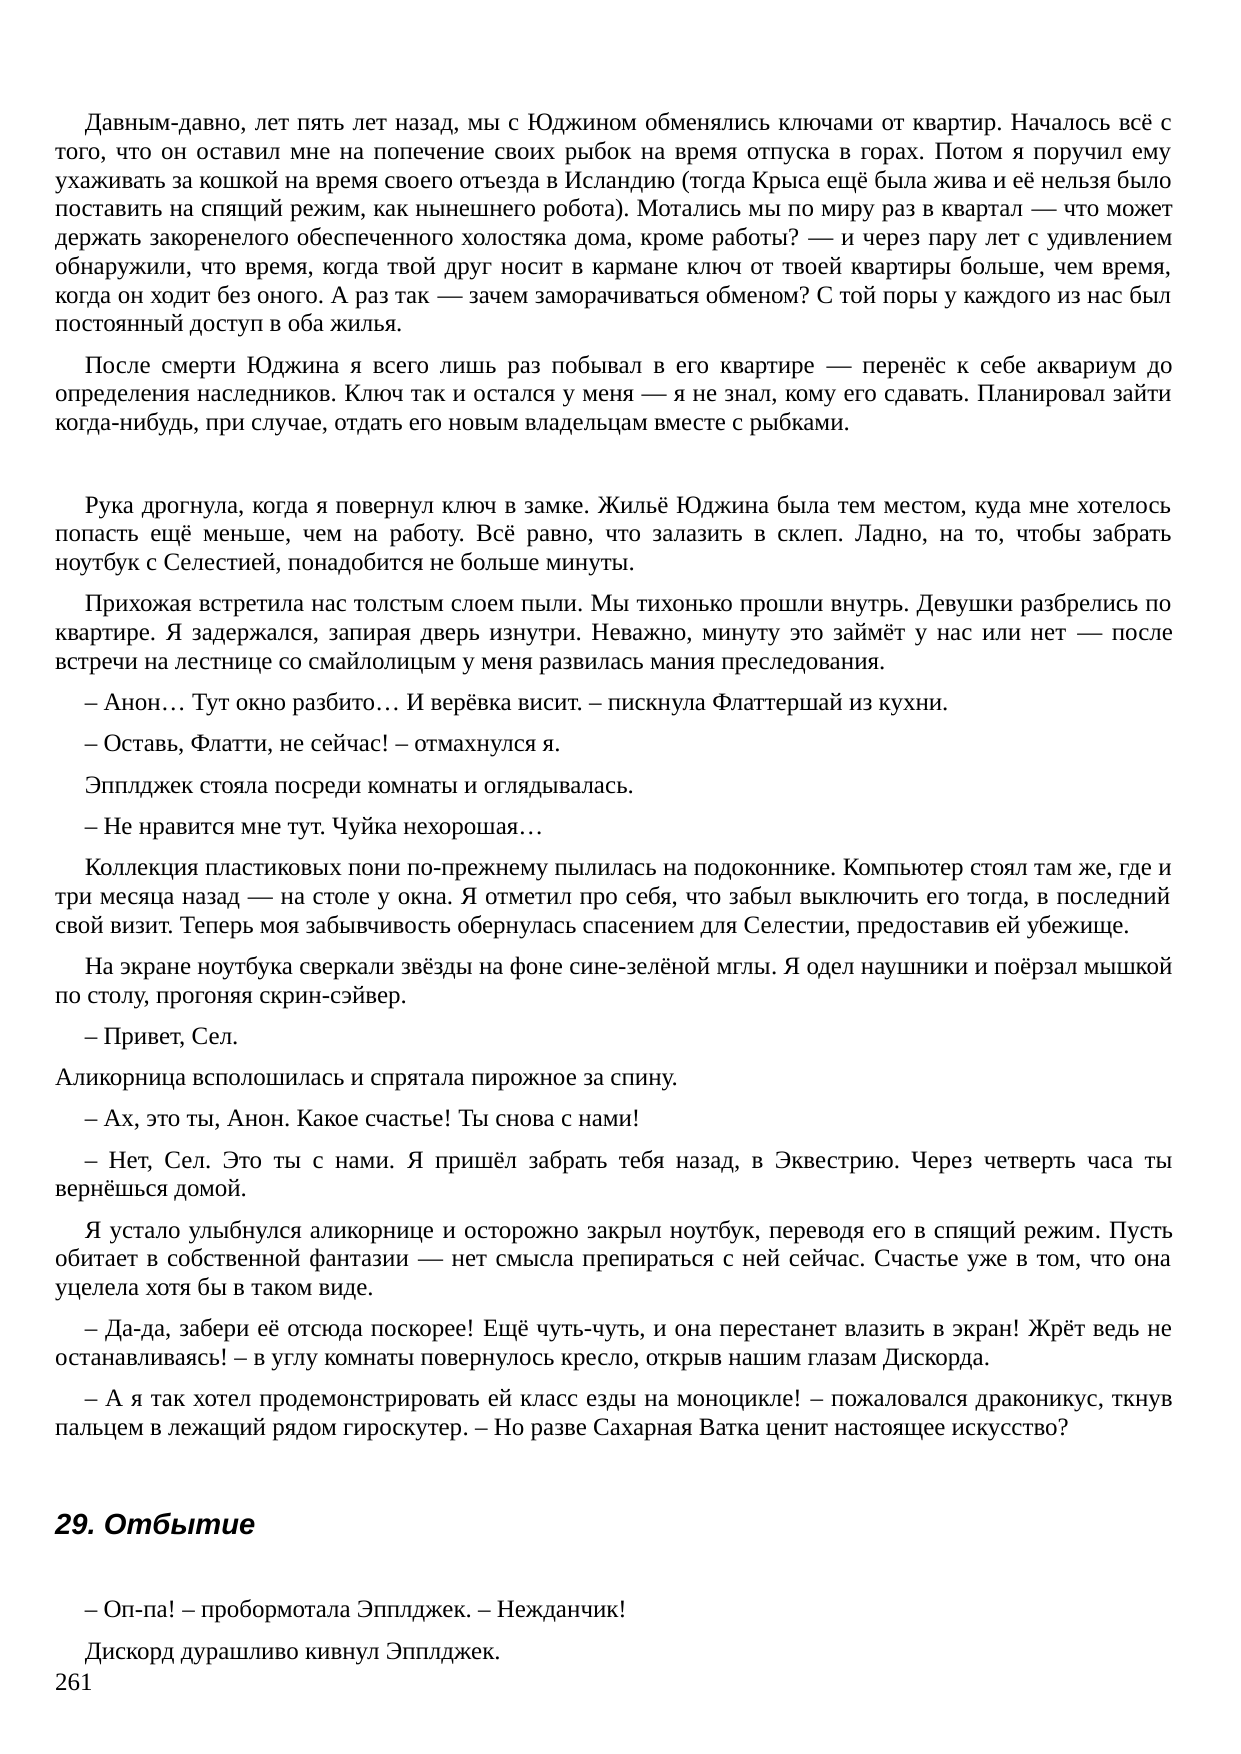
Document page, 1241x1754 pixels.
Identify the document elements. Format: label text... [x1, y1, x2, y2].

text – А я так хотел продемонстрировать ей класс езды на моноцикле! – пожаловался драконикус, ткнув пальцем в лежащий рядом гироскутер. – Но разве Сахарная Ватка ценит настоящее искусство? [55, 1383, 1173, 1441]
text Коллекция пластиковых пони по-прежнему пылилась на подоконнике. Компьютер стоял там же, где и три месяца назад — на столе у окна. Я отметил про себя, что забыл выключить его тогда, в последний свой визит. Теперь моя забывчивость обернулась спасением для Селестии, предоставив ей убежище. [55, 852, 1173, 938]
text – Оставь, Флатти, не сейчас! – отмахнулся я. [55, 728, 1173, 757]
text – Да-да, забери её отсюда поскорее! Ещё чуть-чуть, и она перестанет влазить в экран! Жрёт ведь не останавливаясь! – в углу комнаты повернулось кресло, открыв нашим глазам Дискорда. [55, 1313, 1173, 1371]
text – Нет, Сел. Это ты с нами. Я пришёл забрать тебя назад, в Эквестрию. Через четверть часа ты вернёшься домой. [55, 1145, 1173, 1202]
text Давным-давно, лет пять лет назад, мы с Юджином обменялись ключами от квартир. Началось всё с того, что он оставил мне на попечение своих рыбок на время отпуска в горах. Потом я поручил ему ухаживать за кошкой на время своего отъезда в Исландию (тогда Крыса ещё была жива и её нельзя было поставить на спящий режим, как нынешнего робота). Мотались мы по миру раз в квартал — что может держать закоренелого обеспеченного холостяка дома, кроме работы? — и через пару лет с удивлением обнаружили, что время, когда твой друг носит в кармане ключ от твоей квартиры больше, чем время, когда он ходит без оного. А раз так — зачем заморачиваться обменом? С той поры у каждого из нас был постоянный доступ в оба жилья. [55, 107, 1173, 337]
text – Анон… Тут окно разбито… И верёвка висит. – пискнула Флаттершай из кухни. [55, 687, 1173, 716]
text Аликорница всполошилась и спрятала пирожное за спину. [55, 1062, 1173, 1091]
subtitle 29. Отбытие [55, 1507, 1173, 1541]
text Я устало улыбнулся аликорнице и осторожно закрыл ноутбук, переводя его в спящий режим. Пусть обитает в собственной фантазии — нет смысла препираться с ней сейчас. Счастье уже в том, что она уцелела хотя бы в таком виде. [55, 1215, 1173, 1301]
text – Оп-па! – пробормотала Эпплджек. – Нежданчик! [55, 1594, 1173, 1623]
text На экране ноутбука сверкали звёзды на фоне сине-зелёной мглы. Я одел наушники и поёрзал мышкой по столу, прогоняя скрин-сэйвер. [55, 951, 1173, 1008]
text Дискорд дурашливо кивнул Эпплджек. [55, 1636, 1173, 1664]
text – Привет, Сел. [55, 1021, 1173, 1050]
text Прихожая встретила нас толстым слоем пыли. Мы тихонько прошли внутрь. Девушки разбрелись по квартире. Я задержался, запирая дверь изнутри. Неважно, минуту это займёт у нас или нет — после встречи на лестнице со смайлолицым у меня развилась мания преследования. [55, 588, 1173, 675]
text – Не нравится мне тут. Чуйка нехорошая… [55, 811, 1173, 840]
text Эпплджек стояла посреди комнаты и оглядывалась. [55, 770, 1173, 798]
text После смерти Юджина я всего лишь раз побывал в его квартире — перенёс к себе аквариум до определения наследников. Ключ так и остался у меня — я не знал, кому его сдавать. Планировал зайти когда-нибудь, при случае, отдать его новым владельцам вместе с рыбками. [55, 350, 1173, 436]
text – Ах, это ты, Анон. Какое счастье! Ты снова с нами! [55, 1103, 1173, 1132]
text Рука дрогнула, когда я повернул ключ в замке. Жильё Юджина была тем местом, куда мне хотелось попасть ещё меньше, чем на работу. Всё равно, что залазить в склеп. Ладно, на то, чтобы забрать ноутбук с Селестией, понадобится не больше минуты. [55, 490, 1173, 576]
